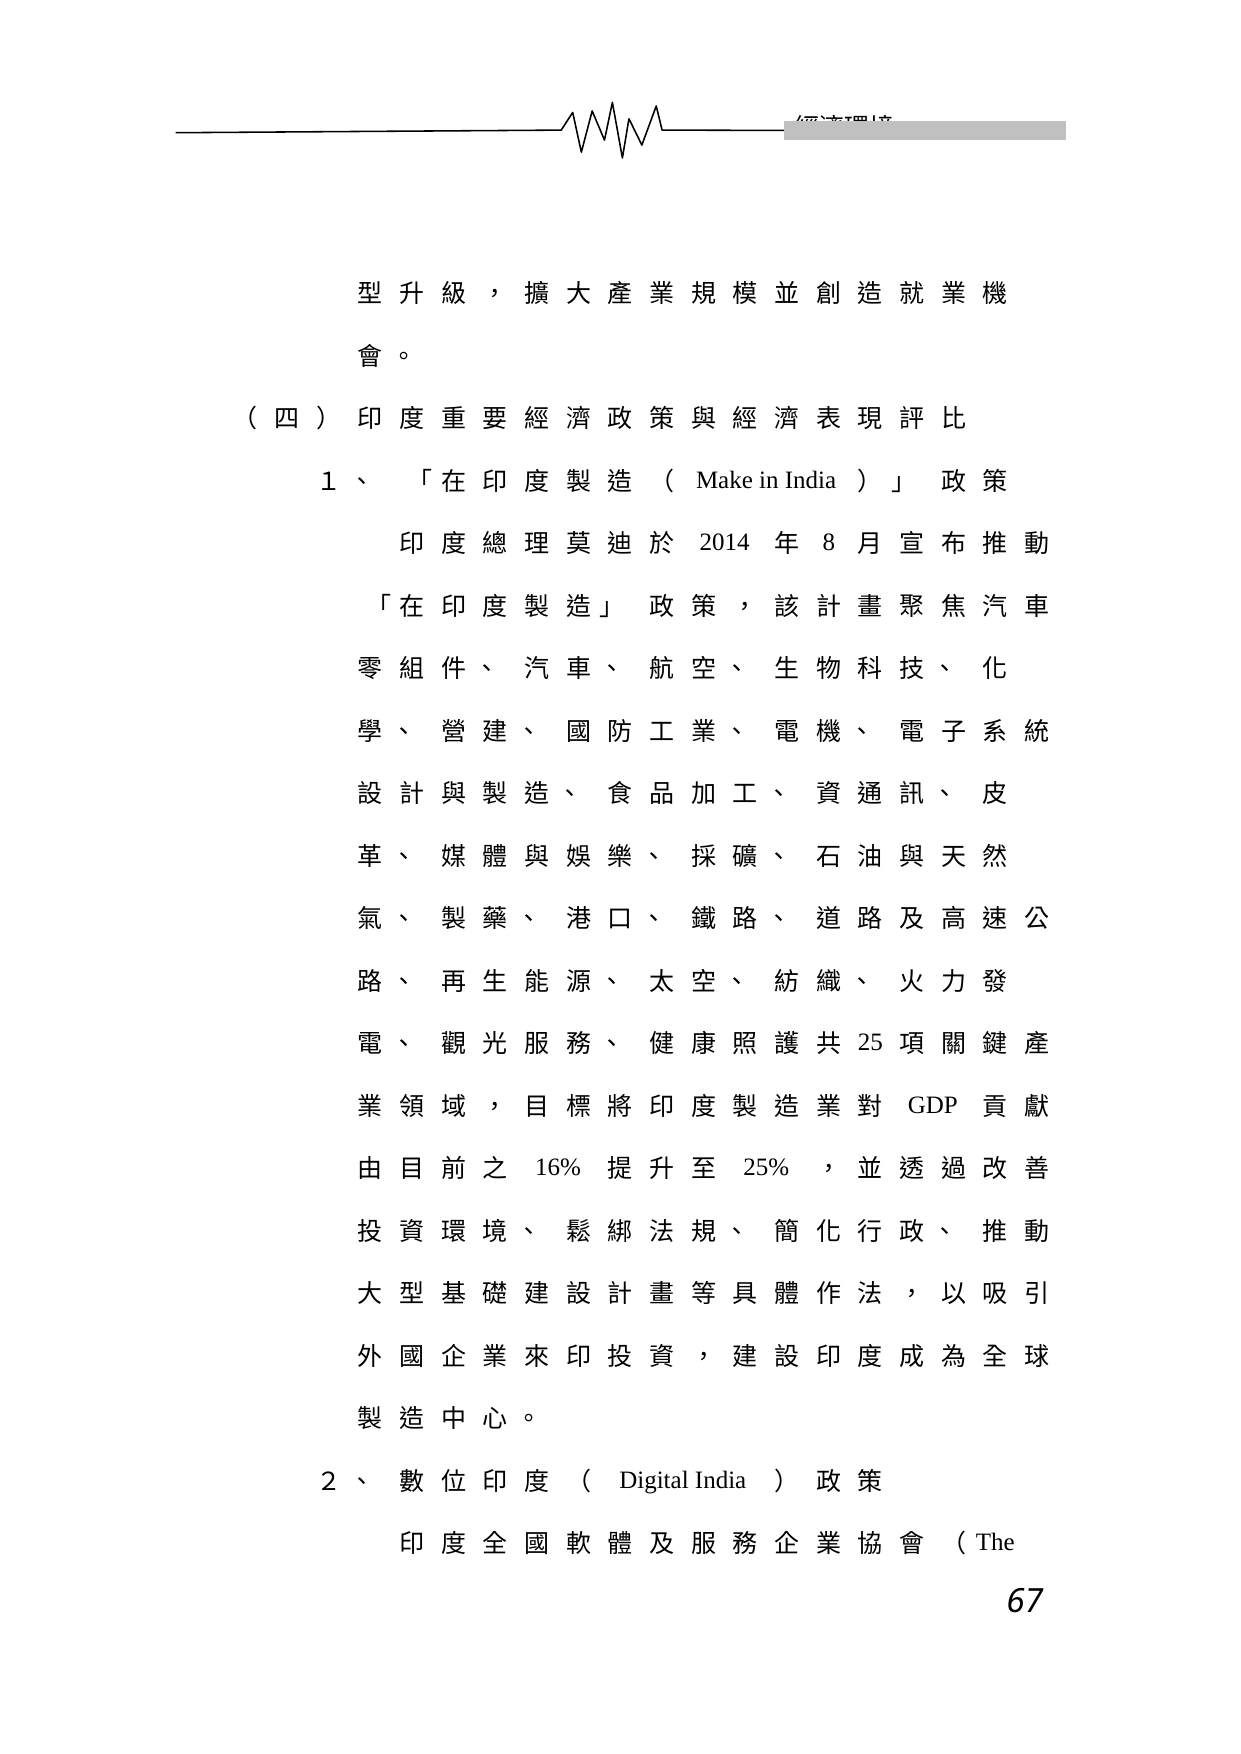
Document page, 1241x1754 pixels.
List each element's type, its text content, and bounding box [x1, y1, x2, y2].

text ２、數位印度（Digital India）政策 [281, 1438, 1058, 1500]
text 型升級，擴大產業規模並創造就業機會。 [281, 250, 1058, 375]
text （四）印度重要經濟政策與經濟表現評比 [207, 375, 1058, 438]
text １、「在印度製造（Make in India）」政策 [281, 438, 1058, 500]
text 印度全國軟體及服務企業協會（The [330, 1500, 1058, 1563]
text 印度總理莫迪於2014年8月宣布推動「在印度製造」政策，該計畫聚焦汽車零組件、汽車、航空、生物科技、化學、營建、國防工業、電機、電子系統設計與製造、食品加工、資通訊、皮革、媒體與娛樂、採礦、石油與天然氣、製藥、港口、鐵路、道路及高速公路、再生能源、太空、紡織、火力發電、觀光服務、健康照護共25項關鍵產業領域，目標將印度製造業對GDP貢獻由目前之16%提升至25%，並透過改善投資環境、鬆綁法規、簡化行政、推動大型基礎建設計畫等具體作法，以吸引外國企業來印投資，建設印度成為全球製造中心。 [330, 500, 1058, 1438]
